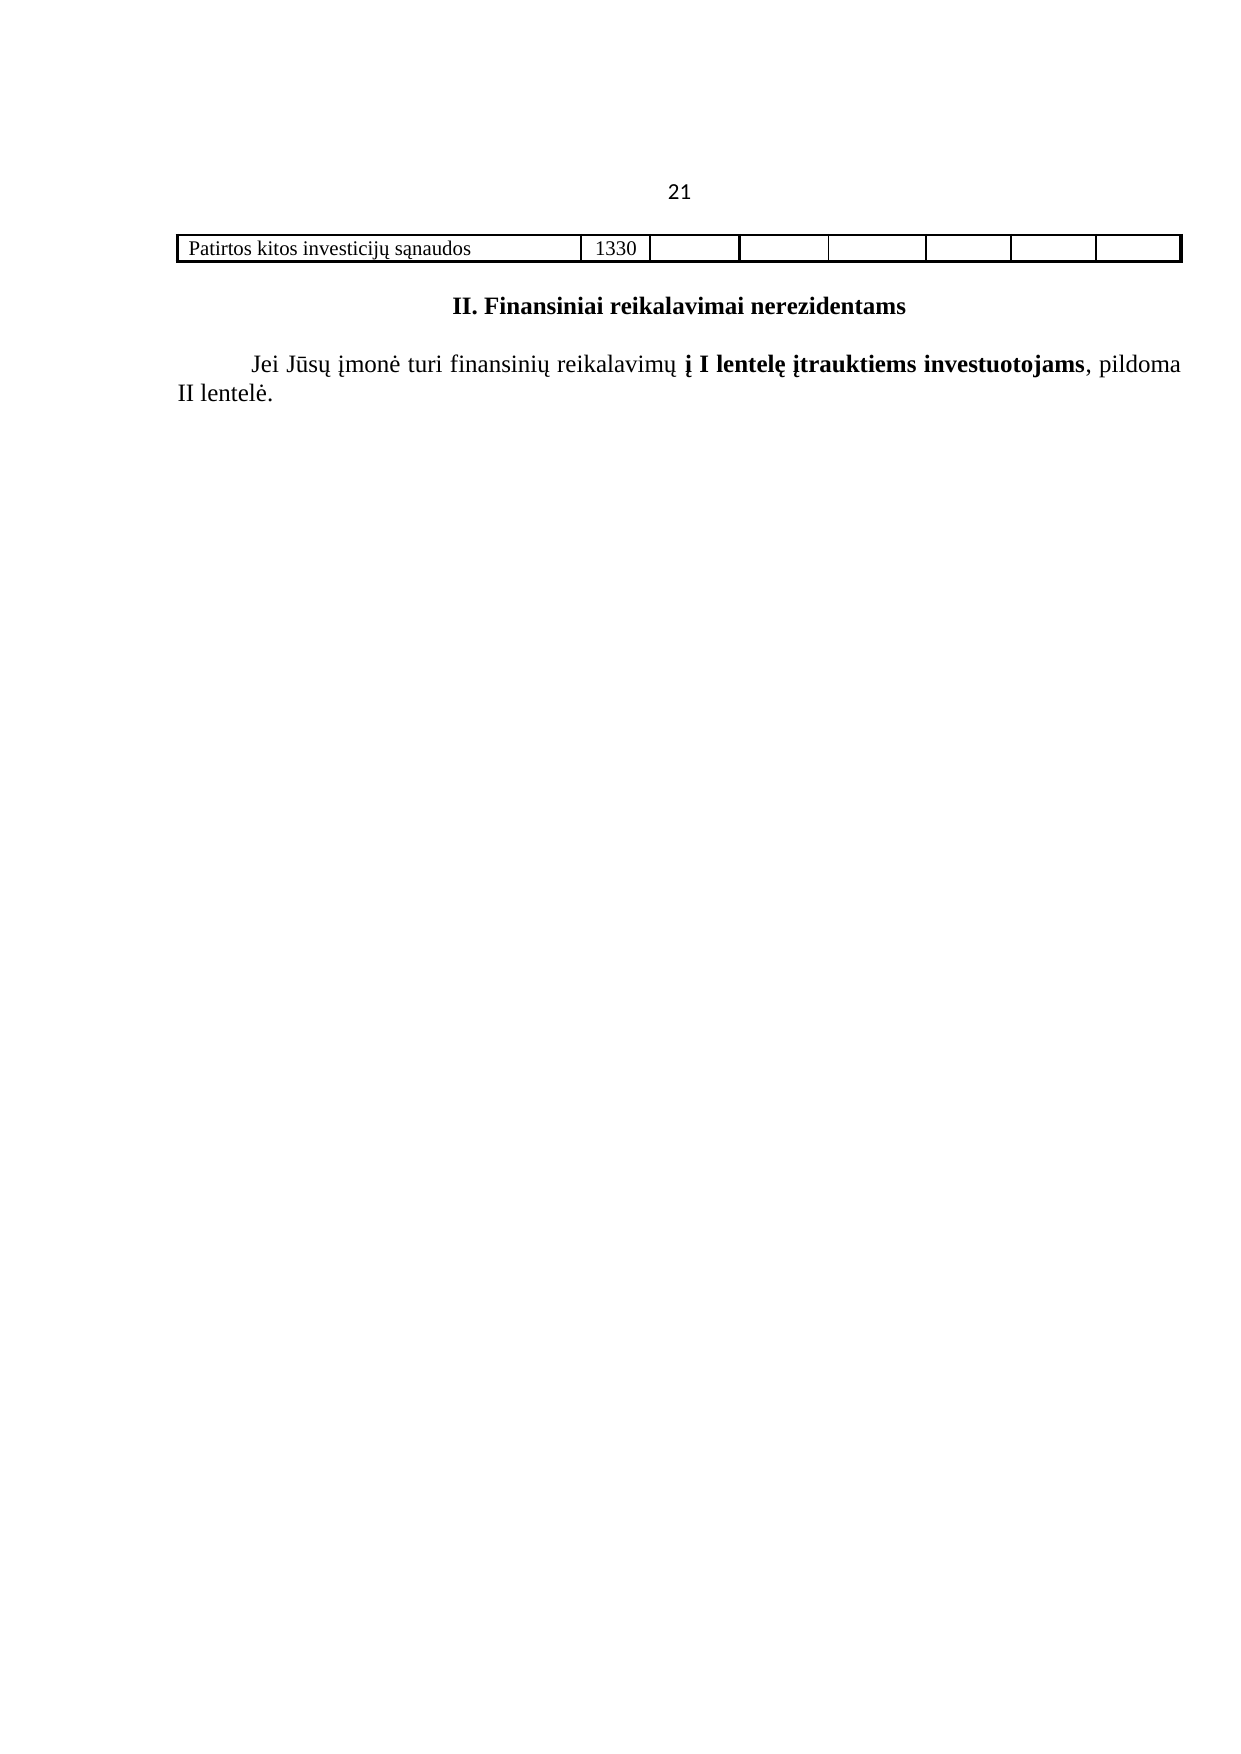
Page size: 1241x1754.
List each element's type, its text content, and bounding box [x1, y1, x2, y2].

table_cell [1097, 236, 1179, 259]
table_cell [651, 236, 738, 259]
text II. Finansiniai reikalavimai nerezidentams [177, 291, 1181, 320]
table_cell [741, 236, 828, 259]
table_cell [1012, 236, 1095, 259]
table_cell [829, 236, 925, 259]
table_cell 1330 [582, 236, 649, 259]
table_cell [927, 236, 1010, 259]
table_cell Patirtos kitos investicijų sąnaudos [179, 236, 580, 259]
text Jei Jūsų įmonė turi finansinių reikalavimų į I lentelę įtrauktiems investuotojams, pildoma II lentelė. [177, 349, 1181, 406]
